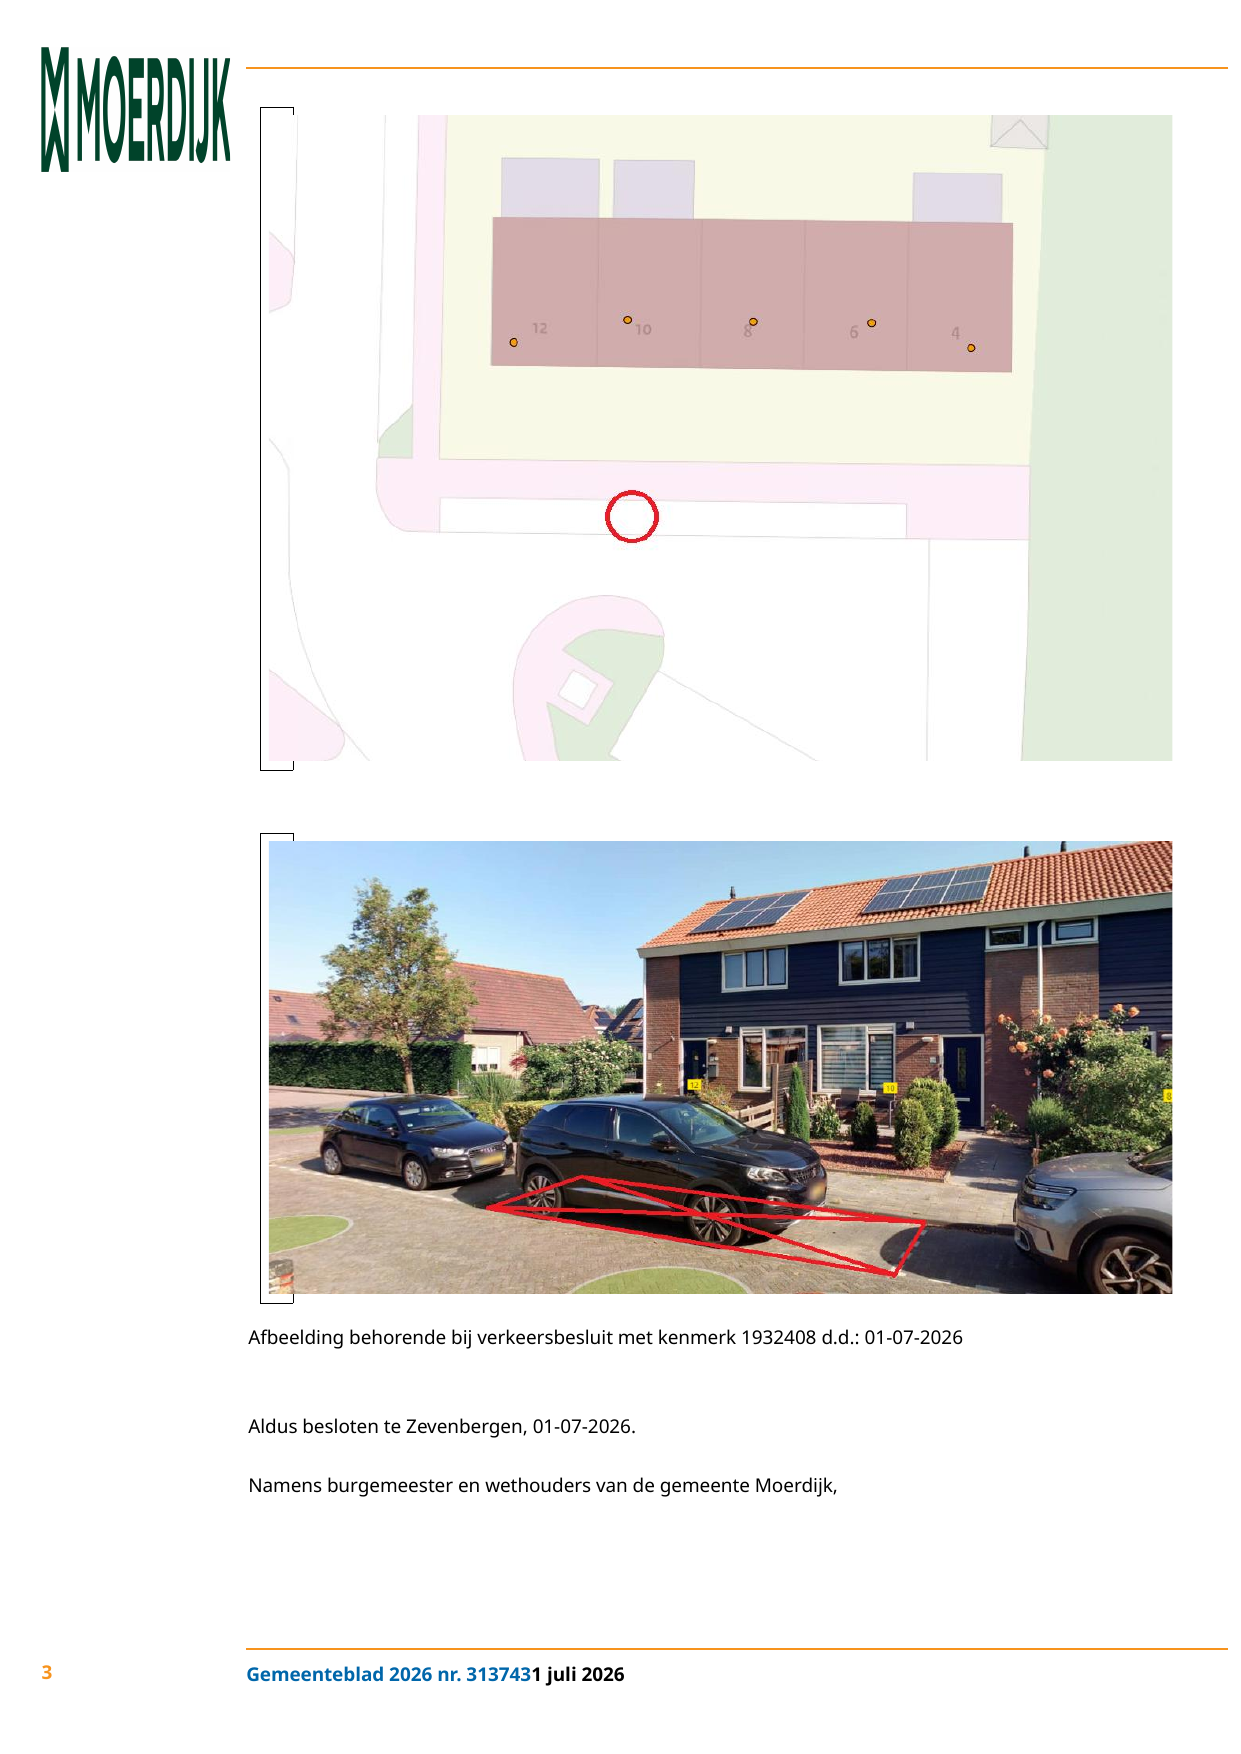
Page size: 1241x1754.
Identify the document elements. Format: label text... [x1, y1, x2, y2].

text Namens burgemeester en wethouders van de gemeente Moerdijk, [248, 1472, 1152, 1498]
text Afbeelding behorende bij verkeersbesluit met kenmerk 1932408 d.d.: 01-07-2026 [248, 1324, 1152, 1350]
picture [41, 47, 231, 172]
picture [268, 841, 1173, 1294]
text Aldus besloten te Zevenbergen, 01-07-2026. [248, 1413, 1152, 1438]
picture [268, 115, 1173, 761]
